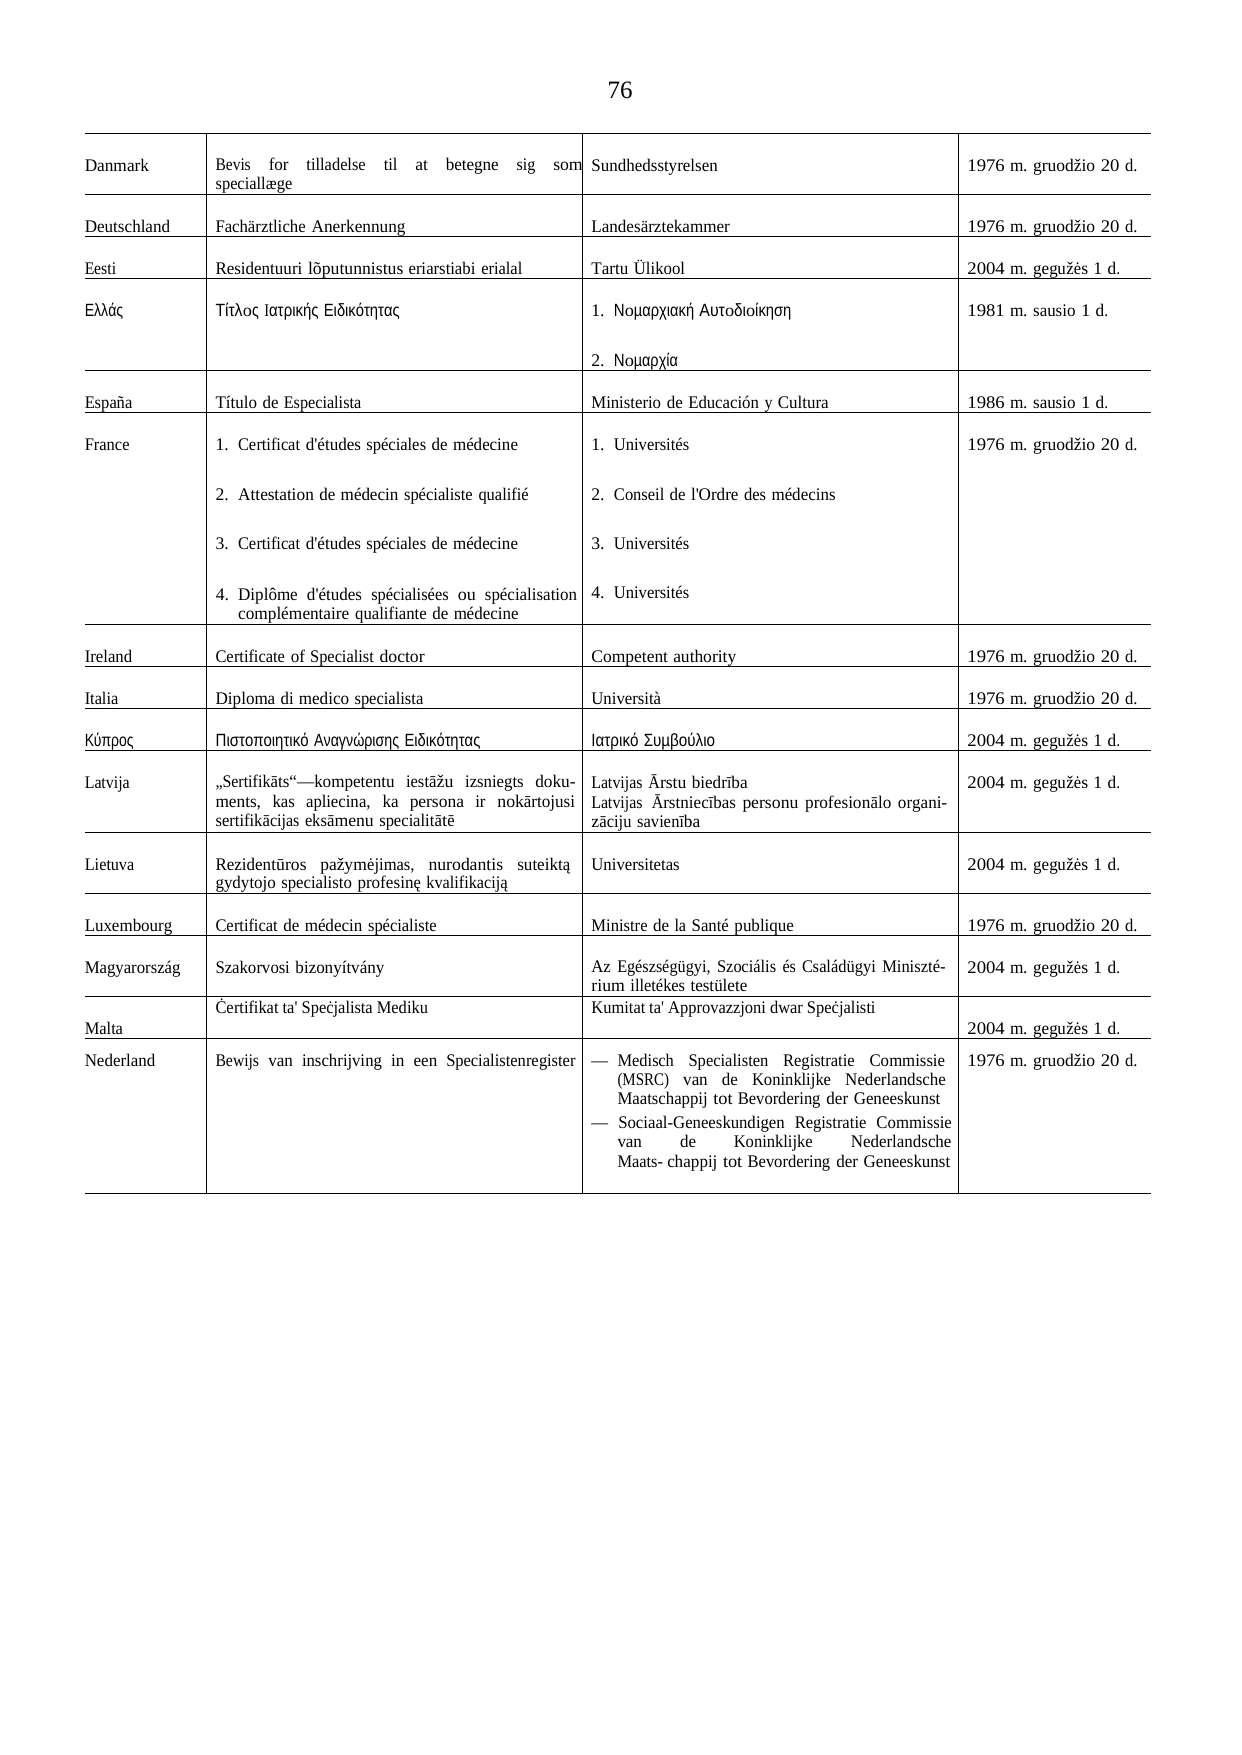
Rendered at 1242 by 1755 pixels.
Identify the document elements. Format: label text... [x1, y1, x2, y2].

table_cell Bevis for tilladelse til at betegne sig som speciallæge [207, 134, 582, 193]
table_cell 2004 m. gegužės 1 d. [959, 751, 1151, 832]
table_cell Certificate of Specialist doctor [207, 625, 582, 666]
table_cell Sundhedsstyrelsen [583, 134, 958, 193]
table_cell 1981 m. sausio 1 d. [959, 279, 1151, 370]
table_cell Tartu Ülikool [583, 237, 958, 278]
table_cell 2004 m. gegužės 1 d. [959, 709, 1151, 750]
table_cell 1986 m. sausio 1 d. [959, 371, 1151, 412]
table_cell Latvija [85, 751, 206, 832]
table_cell „Sertifikāts“—kompetentu iestāžu izsniegts doku- ments, kas apliecina, ka persona ir nokārtojusi sertifikācijas eksāmenu specialitātē [207, 751, 582, 832]
table_cell Ireland [85, 625, 206, 666]
table_cell 2004 m. gegužės 1 d. [959, 936, 1151, 996]
table_cell 1. Νoµαρχιακή Αυτoδιoίκηση 2. Νoµαρχία [583, 279, 958, 370]
table_cell Universitetas [583, 833, 958, 892]
table_cell Título de Especialista [207, 371, 582, 412]
table_cell Università [583, 667, 958, 708]
table_cell Competent authority [583, 625, 958, 666]
table_cell Residentuuri lõputunnistus eriarstiabi erialal [207, 237, 582, 278]
table_cell 1. Universités 2. Conseil de l'Ordre des médecins 3. Universités 4. Universités [583, 413, 958, 623]
table_cell Az Egészségügyi, Szociális és Családügyi Miniszté- rium illetékes testülete [583, 936, 958, 996]
table_cell Luxembourg [85, 894, 206, 935]
table_cell Fachärztliche Anerkennung [207, 195, 582, 236]
table_cell Ιατρικό Συµβούλιο [583, 709, 958, 750]
table_header 1976 m. gruodžio 20 d. [959, 1039, 1151, 1192]
table_cell Landesärztekammer [583, 195, 958, 236]
table_cell Italia [85, 667, 206, 708]
table_cell 1976 m. gruodžio 20 d. [959, 894, 1151, 935]
table_header — Medisch Specialisten Registratie Commissie (MSRC) van de Koninklijke Nederlandsche Maatschappij tot Bevordering der Geneeskunst — Sociaal-Geneeskundigen Registratie Commissie van de Koninklijke Nederlandsche Maats- chappij tot Bevordering der Geneeskunst [583, 1039, 958, 1192]
table_cell 1976 m. gruodžio 20 d. [959, 413, 1151, 623]
table_cell Danmark [85, 134, 206, 193]
table_cell 1. Certificat d'études spéciales de médecine 2. Attestation de médecin spécialiste qualifié 3. Certificat d'études spéciales de médecine 4. Diplôme d'études spécialisées ou spécialisation complémentaire qualifiante de médecine [207, 413, 582, 623]
table_cell Kumitat ta' Approvazzjoni dwar Speċjalisti [583, 997, 958, 1038]
table_cell Deutschland [85, 195, 206, 236]
table_cell Ministre de la Santé publique [583, 894, 958, 935]
table_cell 2004 m. gegužės 1 d. [959, 997, 1151, 1038]
table_cell 1976 m. gruodžio 20 d. [959, 625, 1151, 666]
table_cell Latvijas Ārstu biedrība Latvijas Ārstniecības personu profesionālo organi- zāciju savienība [583, 751, 958, 832]
table_cell Magyarország [85, 936, 206, 996]
table_cell Πιστοποιητικό Αναγνώρισης Ειδικότητας [207, 709, 582, 750]
table_cell Rezidentūros pažymėjimas, nurodantis suteiktą gydytojo specialisto profesinę kvalifikaciją [207, 833, 582, 892]
table_cell 1976 m. gruodžio 20 d. [959, 195, 1151, 236]
table_cell 1976 m. gruodžio 20 d. [959, 134, 1151, 193]
table_cell Eesti [85, 237, 206, 278]
table_cell Ċertifikat ta' Speċjalista Mediku [207, 997, 582, 1038]
table_cell Ministerio de Educación y Cultura [583, 371, 958, 412]
table_cell Κύπρος [85, 709, 206, 750]
table_cell Ελλάς [85, 279, 206, 370]
table_cell Certificat de médecin spécialiste [207, 894, 582, 935]
table_cell Lietuva [85, 833, 206, 892]
table_cell España [85, 371, 206, 412]
table_cell France [85, 413, 206, 623]
table_cell 2004 m. gegužės 1 d. [959, 237, 1151, 278]
table_cell Τίτλoς Iατρικής Ειδικότητας [207, 279, 582, 370]
table_cell Diploma di medico specialista [207, 667, 582, 708]
table_cell Szakorvosi bizonyítvány [207, 936, 582, 996]
table_cell Malta [85, 997, 206, 1038]
table_header Nederland [85, 1039, 206, 1192]
table_header Bewijs van inschrijving in een Specialistenregister [207, 1039, 582, 1192]
table_cell 2004 m. gegužės 1 d. [959, 833, 1151, 892]
table_cell 1976 m. gruodžio 20 d. [959, 667, 1151, 708]
